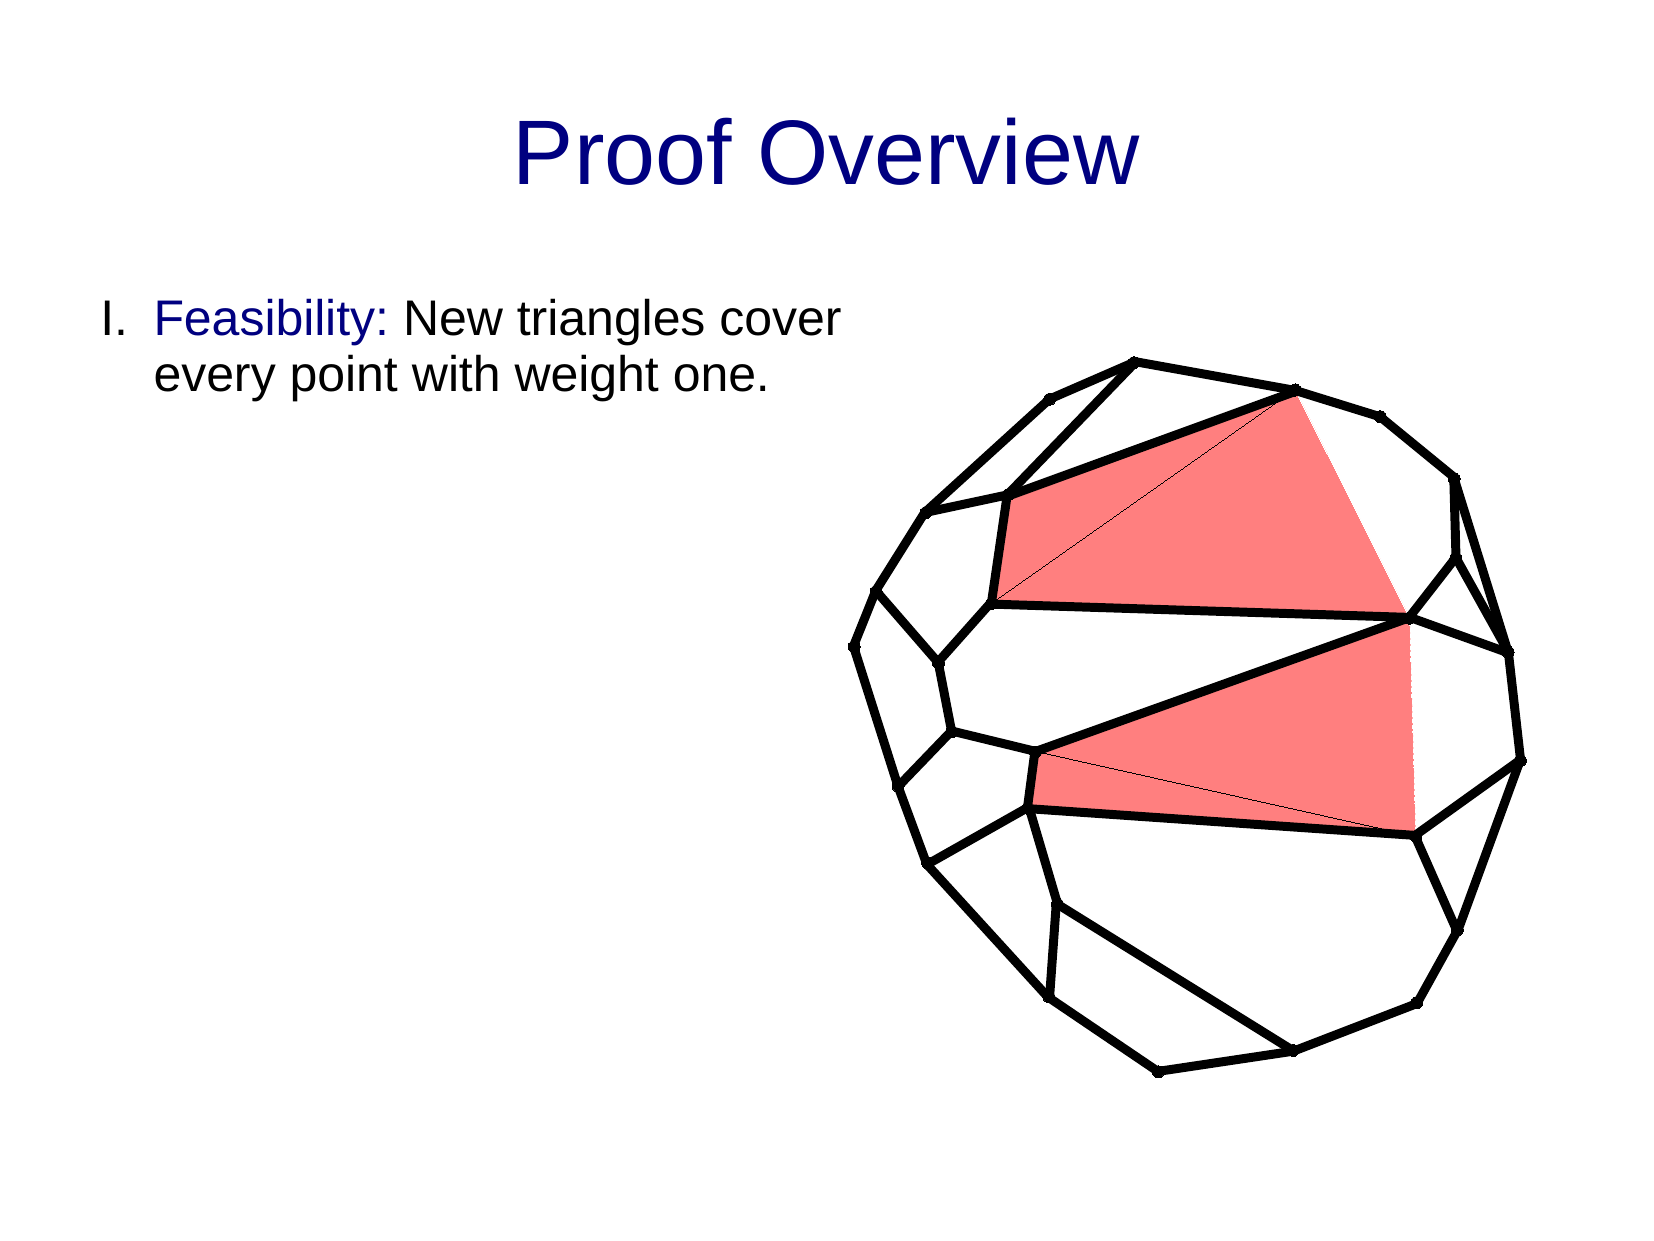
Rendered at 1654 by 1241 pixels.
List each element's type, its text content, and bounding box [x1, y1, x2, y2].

text_box [945, 725, 958, 738]
text_box [1449, 552, 1462, 565]
text_box [997, 383, 1422, 843]
text_box [1287, 1044, 1300, 1057]
text_box [848, 640, 861, 653]
text_box [1502, 646, 1515, 659]
text_box [1152, 1065, 1165, 1078]
text_box [921, 857, 934, 870]
text_box [1128, 356, 1141, 369]
text_box [1051, 897, 1064, 911]
title Proof Overview [82, 49, 1571, 257]
text_box [1374, 410, 1387, 423]
text_box [920, 506, 933, 519]
text_box [870, 585, 883, 598]
text_box [985, 597, 998, 610]
text_box [1410, 996, 1423, 1009]
text_box [932, 657, 945, 670]
text_box [1451, 923, 1464, 936]
text_box [1043, 393, 1056, 406]
text_box [1448, 472, 1461, 485]
text_box [1042, 990, 1055, 1003]
list Feasibility: New triangles cover every point with weight one. [82, 290, 844, 1153]
text_box [892, 779, 905, 792]
